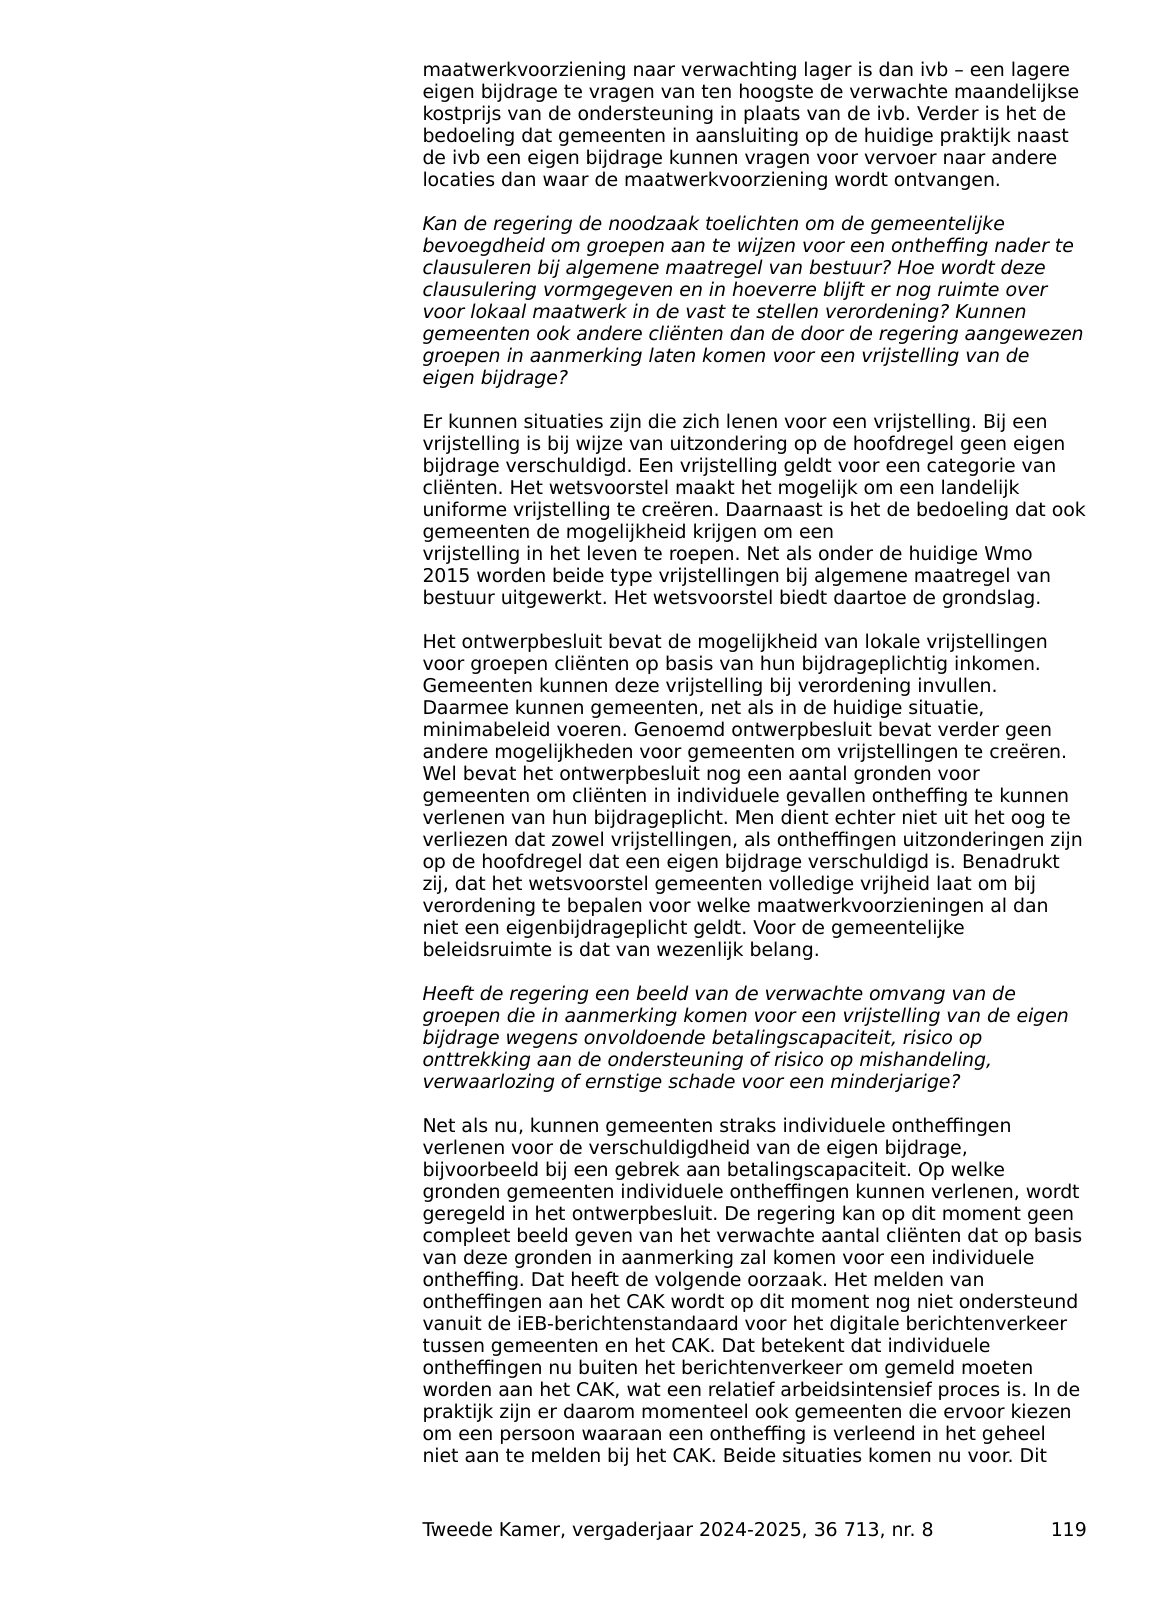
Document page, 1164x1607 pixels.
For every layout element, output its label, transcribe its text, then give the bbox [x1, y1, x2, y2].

text Net als nu, kunnen gemeenten straks individuele ontheffingen verlenen voor de verschuldigdheid van de eigen bijdrage, bijvoorbeeld bij een gebrek aan betalingscapaciteit. Op welke gronden gemeenten individuele ontheffingen kunnen verlenen, wordt geregeld in het ontwerpbesluit. De regering kan op dit moment geen compleet beeld geven van het verwachte aantal cliënten dat op basis van deze gronden in aanmerking zal komen voor een individuele ontheffing. Dat heeft de volgende oorzaak. Het melden van ontheffingen aan het CAK wordt op dit moment nog niet ondersteund vanuit de iEB-berichtenstandaard voor het digitale berichtenverkeer tussen gemeenten en het CAK. Dat betekent dat individuele ontheffingen nu buiten het berichtenverkeer om gemeld moeten worden aan het CAK, wat een relatief arbeidsintensief proces is. In de praktijk zijn er daarom momenteel ook gemeenten die ervoor kiezen om een persoon waaraan een ontheffing is verleend in het geheel niet aan te melden bij het CAK. Beide situaties komen nu voor. Dit [422, 1115, 1087, 1467]
text Er kunnen situaties zijn die zich lenen voor een vrijstelling. Bij een vrijstelling is bij wijze van uitzondering op de hoofdregel geen eigen bijdrage verschuldigd. Een vrijstelling geldt voor een categorie van cliënten. Het wetsvoorstel maakt het mogelijk om een landelijk uniforme vrijstelling te creëren. Daarnaast is het de bedoeling dat ook gemeenten de mogelijkheid krijgen om een [422, 411, 1087, 543]
text Het ontwerpbesluit bevat de mogelijkheid van lokale vrijstellingen voor groepen cliënten op basis van hun bijdrageplichtig inkomen. Gemeenten kunnen deze vrijstelling bij verordening invullen. Daarmee kunnen gemeenten, net als in de huidige situatie, minimabeleid voeren. Genoemd ontwerpbesluit bevat verder geen andere mogelijkheden voor gemeenten om vrijstellingen te creëren. Wel bevat het ontwerpbesluit nog een aantal gronden voor gemeenten om cliënten in individuele gevallen ontheffing te kunnen verlenen van hun bijdrageplicht. Men dient echter niet uit het oog te verliezen dat zowel vrijstellingen, als ontheffingen uitzonderingen zijn op de hoofdregel dat een eigen bijdrage verschuldigd is. Benadrukt zij, dat het wetsvoorstel gemeenten volledige vrijheid laat om bij verordening te bepalen voor welke maatwerkvoorzieningen al dan niet een eigenbijdrageplicht geldt. Voor de gemeentelijke beleidsruimte is dat van wezenlijk belang. [422, 631, 1087, 961]
text Heeft de regering een beeld van de verwachte omvang van de groepen die in aanmerking komen voor een vrijstelling van de eigen bijdrage wegens onvoldoende betalingscapaciteit, risico op onttrekking aan de ondersteuning of risico op mishandeling, verwaarlozing of ernstige schade voor een minderjarige? [422, 983, 1087, 1093]
text maatwerkvoorziening naar verwachting lager is dan ivb – een lagere eigen bijdrage te vragen van ten hoogste de verwachte maandelijkse kostprijs van de ondersteuning in plaats van de ivb. Verder is het de bedoeling dat gemeenten in aansluiting op de huidige praktijk naast de ivb een eigen bijdrage kunnen vragen voor vervoer naar andere locaties dan waar de maatwerkvoorziening wordt ontvangen. [422, 59, 1087, 191]
text Kan de regering de noodzaak toelichten om de gemeentelijke bevoegdheid om groepen aan te wijzen voor een ontheffing nader te clausuleren bij algemene maatregel van bestuur? Hoe wordt deze clausulering vormgegeven en in hoeverre blijft er nog ruimte over voor lokaal maatwerk in de vast te stellen verordening? Kunnen gemeenten ook andere cliënten dan de door de regering aangewezen groepen in aanmerking laten komen voor een vrijstelling van de eigen bijdrage? [422, 213, 1087, 389]
text vrijstelling in het leven te roepen. Net als onder de huidige Wmo 2015 worden beide type vrijstellingen bij algemene maatregel van bestuur uitgewerkt. Het wetsvoorstel biedt daartoe de grondslag. [422, 543, 1087, 609]
